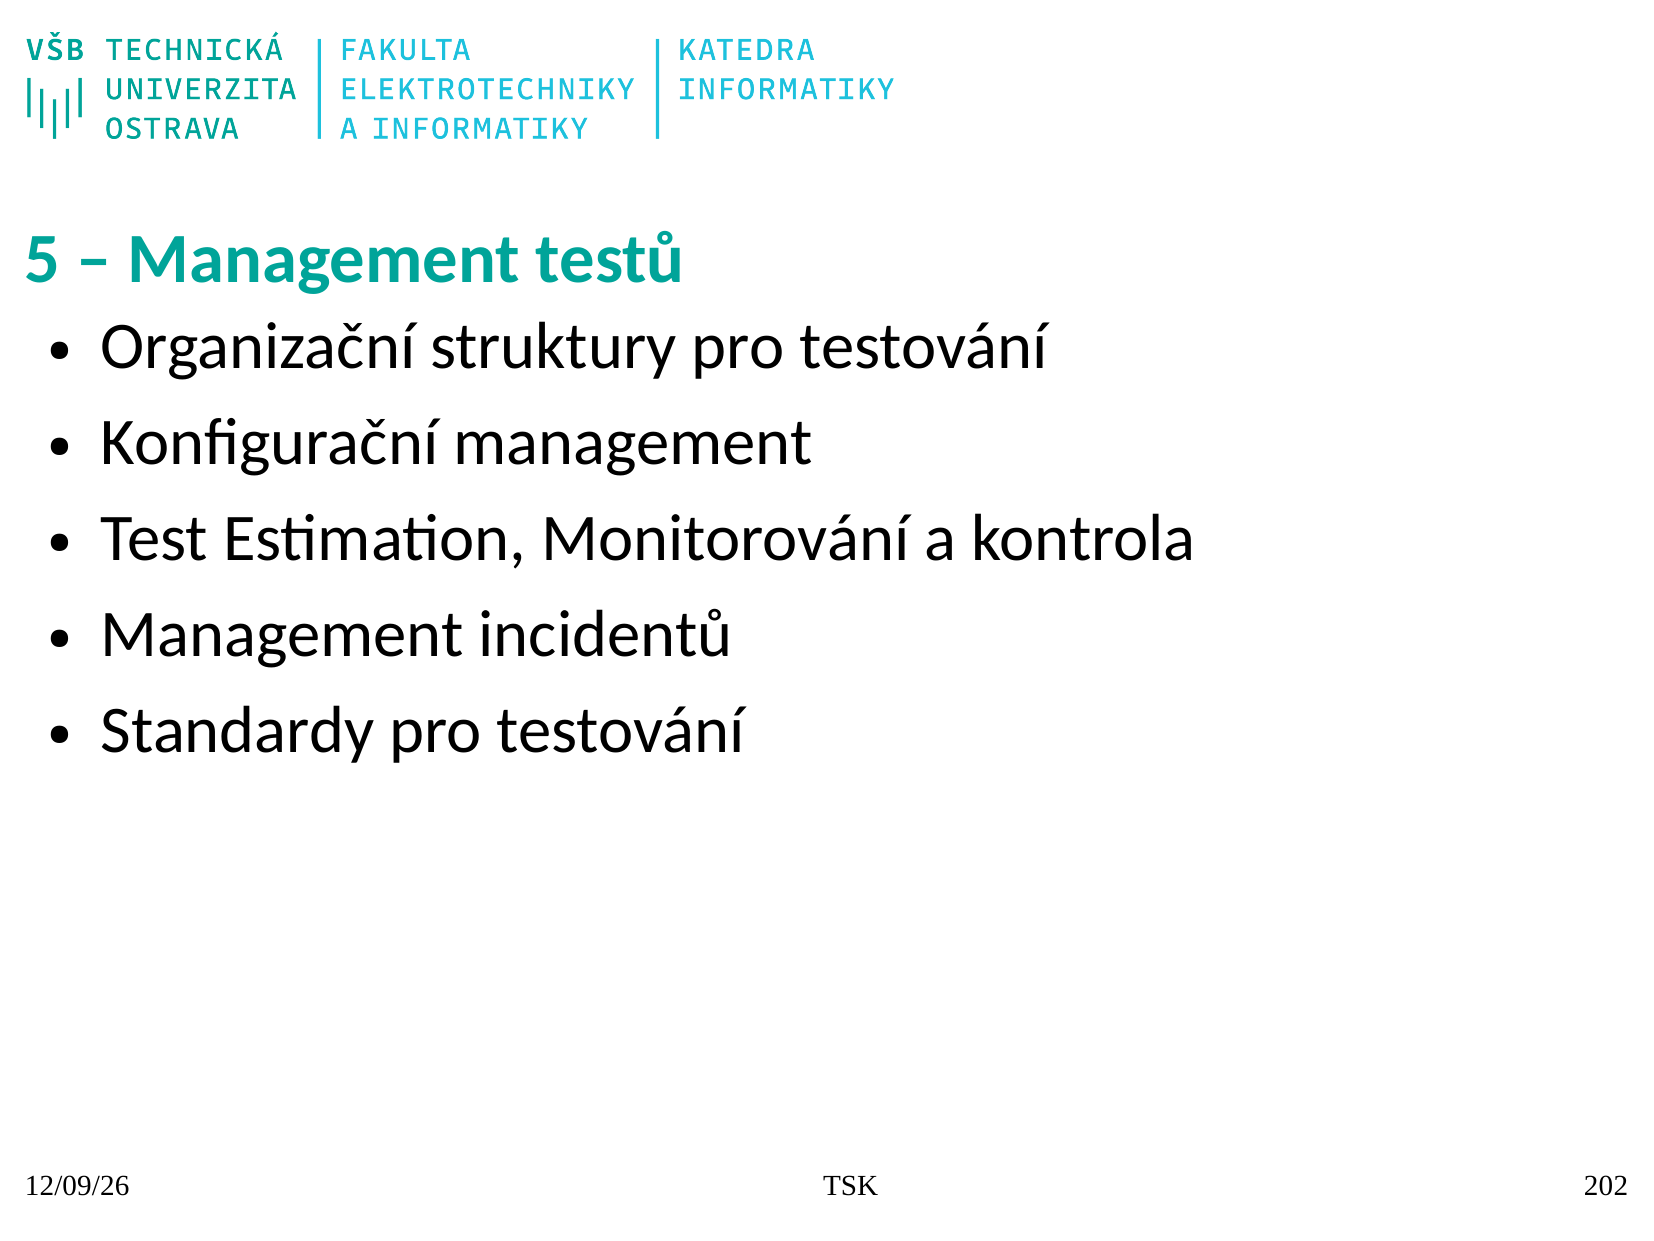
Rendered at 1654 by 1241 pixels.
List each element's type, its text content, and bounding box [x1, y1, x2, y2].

title 5 – Management testů [24, 112, 1629, 300]
picture [26, 31, 894, 112]
list Organizační struktury pro testování Konfigurační management Test Estimation, Monitorování a kontrola Management incidentů Standardy pro testování [30, 318, 1629, 1146]
